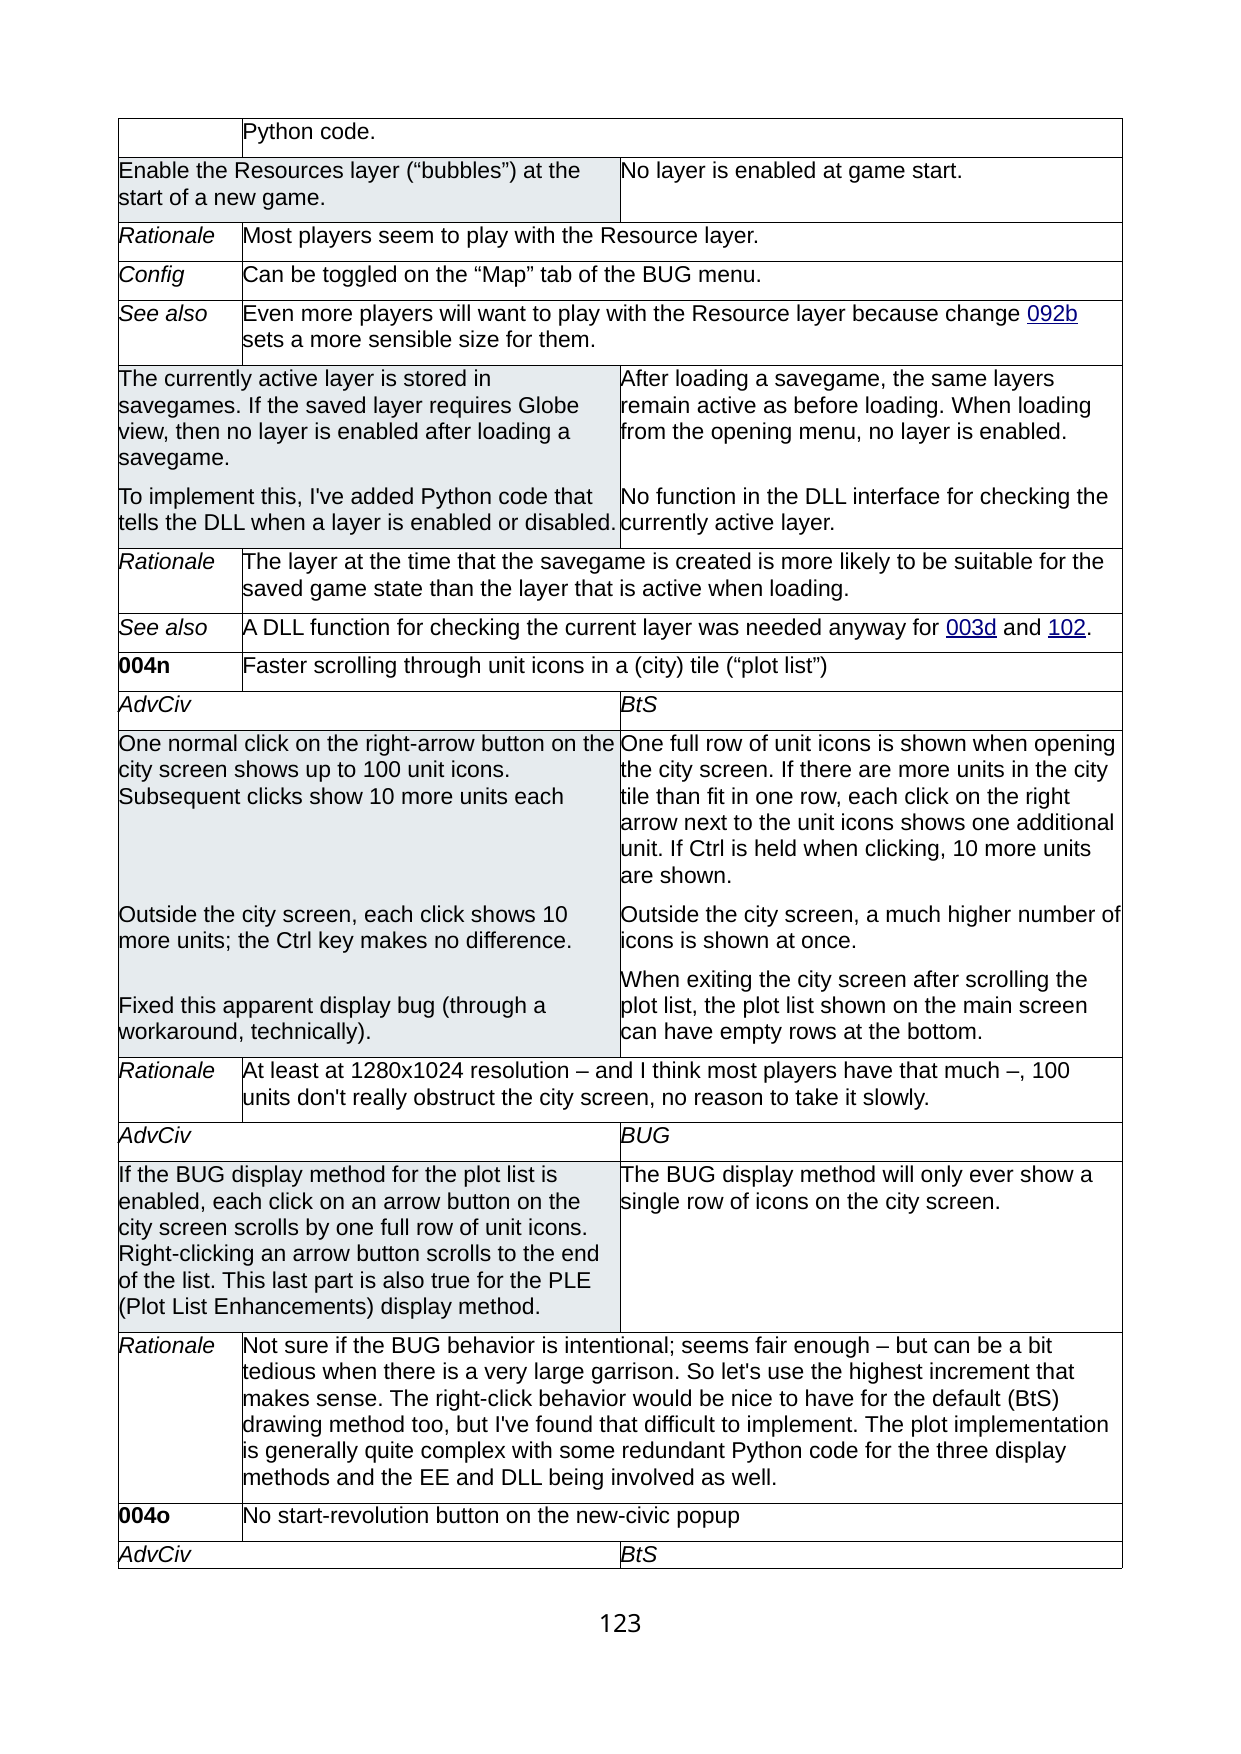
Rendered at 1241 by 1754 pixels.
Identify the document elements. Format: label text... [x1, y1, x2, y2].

table_cell BtS [621, 1542, 1122, 1568]
table_cell After loading a savegame, the same layers remain active as before loading. When loading from the opening menu, no layer is enabled. No function in the DLL interface for checking the currently active layer. [621, 366, 1122, 548]
table_cell 004o [119, 1504, 242, 1541]
table_cell Config [119, 262, 242, 300]
table_cell Can be toggled on the “Map” tab of the BUG menu. [243, 262, 1122, 300]
table_cell See also [119, 301, 242, 365]
table_cell Most players seem to play with the Resource layer. [243, 223, 1122, 261]
table_cell BUG [621, 1123, 1122, 1161]
table_cell A DLL function for checking the current layer was needed anyway for 003d and 102. [243, 614, 1122, 652]
table_cell The currently active layer is stored in savegames. If the saved layer requires Globe view, then no layer is enabled after loading a savegame. To implement this, I've added Python code that tells the DLL when a layer is enabled or disabled. [119, 366, 620, 548]
table_cell One full row of unit icons is shown when opening the city screen. If there are more units in the city tile than fit in one row, each click on the right arrow next to the unit icons shows one additional unit. If Ctrl is held when clicking, 10 more units are shown. Outside the city screen, a much higher number of icons is shown at once. When exiting the city screen after scrolling the plot list, the plot list shown on the main screen can have empty rows at the bottom. [621, 731, 1122, 1057]
table_cell At least at 1280x1024 resolution – and I think most players have that much –, 100 units don't really obstruct the city screen, no reason to take it slowly. [243, 1058, 1122, 1122]
table_cell No layer is enabled at game start. [621, 158, 1122, 222]
table_cell One normal click on the right-arrow button on the city screen shows up to 100 unit icons. Subsequent clicks show 10 more units each Outside the city screen, each click shows 10 more units; the Ctrl key makes no difference. Fixed this apparent display bug (through a workaround, technically). [119, 731, 620, 1057]
table_cell Not sure if the BUG behavior is intentional; seems fair enough – but can be a bit tedious when there is a very large garrison. So let's use the highest increment that makes sense. The right-click behavior would be nice to have for the default (BtS) drawing method too, but I've found that difficult to implement. The plot implementation is generally quite complex with some redundant Python code for the three display methods and the EE and DLL being involved as well. [243, 1333, 1122, 1502]
table_cell The BUG display method will only ever show a single row of icons on the city screen. [621, 1162, 1122, 1332]
table_cell Python code. [243, 119, 1122, 157]
table_cell Rationale [119, 1058, 242, 1122]
table_cell AdvCiv [119, 1123, 620, 1161]
table_cell AdvCiv [119, 692, 620, 730]
table_cell No start-revolution button on the new-civic popup [243, 1504, 1122, 1541]
table_cell AdvCiv [119, 1542, 620, 1568]
table_cell Rationale [119, 223, 242, 261]
table_cell Faster scrolling through unit icons in a (city) tile (“plot list”) [243, 653, 1122, 691]
table_cell BtS [621, 692, 1122, 730]
table_cell Even more players will want to play with the Resource layer because change 092b sets a more sensible size for them. [243, 301, 1122, 365]
table_cell Enable the Resources layer (“bubbles”) at the start of a new game. [119, 158, 620, 222]
table_cell 004n [119, 653, 242, 691]
table_cell If the BUG display method for the plot list is enabled, each click on an arrow button on the city screen scrolls by one full row of unit icons. Right-clicking an arrow button scrolls to the end of the list. This last part is also true for the PLE (Plot List Enhancements) display method. [119, 1162, 620, 1332]
table_cell Rationale [119, 1333, 242, 1502]
table_cell See also [119, 614, 242, 652]
table_cell [119, 119, 242, 157]
table_cell The layer at the time that the savegame is created is more likely to be suitable for the saved game state than the layer that is active when loading. [243, 549, 1122, 613]
table_cell Rationale [119, 549, 242, 613]
